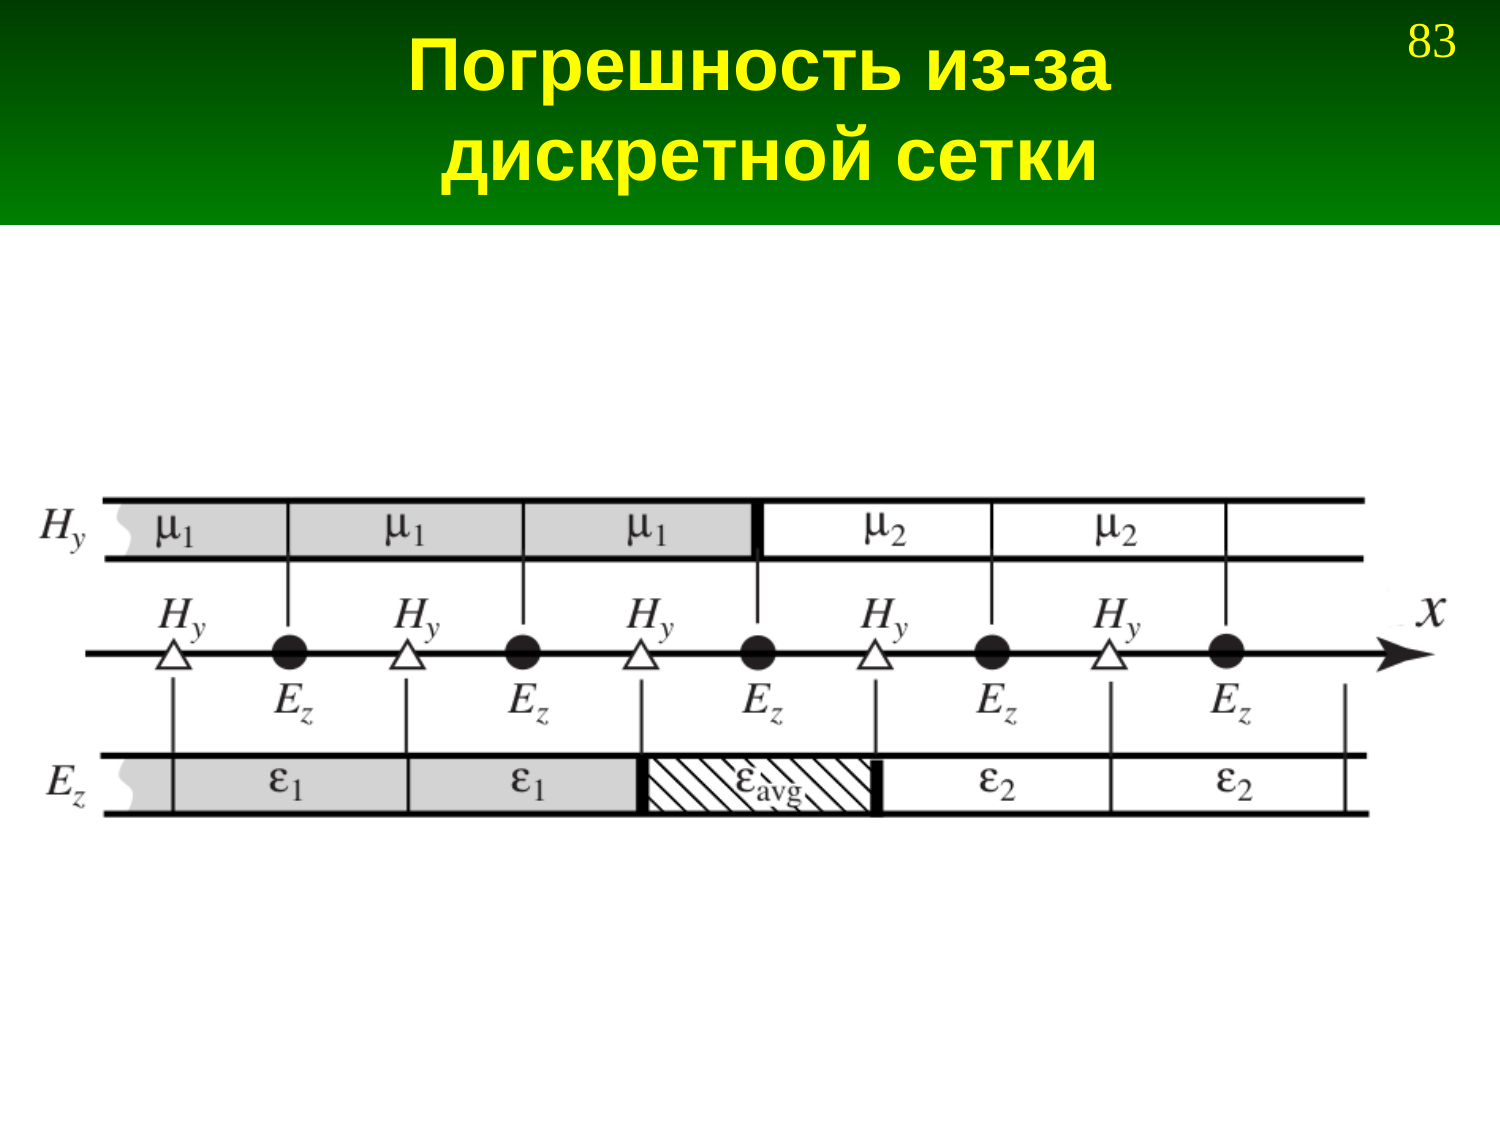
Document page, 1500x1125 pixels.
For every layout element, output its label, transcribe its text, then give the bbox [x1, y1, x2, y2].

picture [35, 472, 1465, 838]
title Погрешность из-за дискретной сетки [100, 7, 1441, 204]
